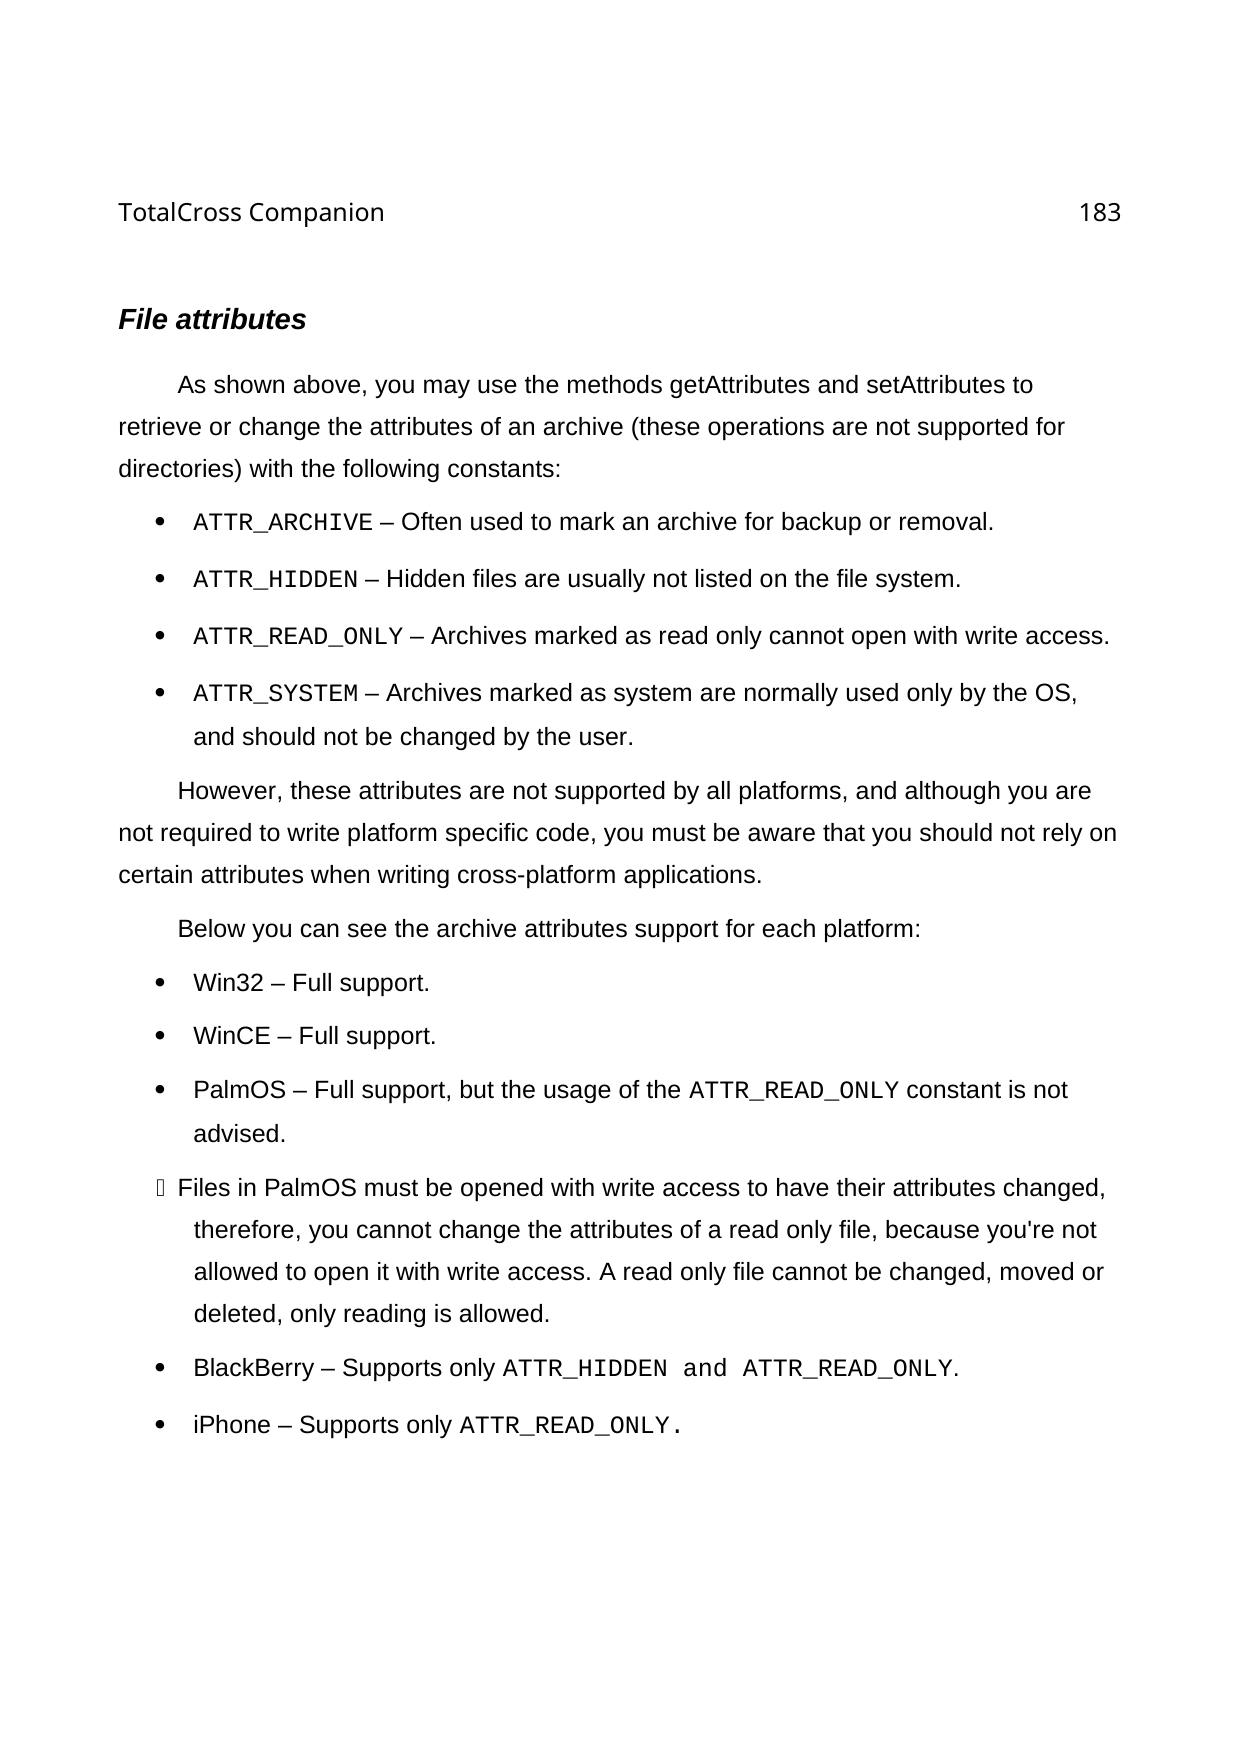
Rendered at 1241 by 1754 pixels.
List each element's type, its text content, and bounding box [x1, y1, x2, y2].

list ATTR_SYSTEM – Archives marked as system are normally used only by the OS, and should not be changed by the user. [156, 679, 1122, 751]
text As shown above, you may use the methods getAttributes and setAttributes to retrieve or change the attributes of an archive (these operations are not supported for directories) with the following constants: [118, 371, 1122, 482]
list Win32 – Full support. [156, 968, 1122, 996]
list BlackBerry – Supports only ATTR_HIDDEN and ATTR_READ_ONLY. [156, 1354, 1122, 1384]
subtitle File attributes [118, 303, 1122, 335]
list iPhone – Supports only ATTR_READ_ONLY. [156, 1411, 1122, 1441]
list PalmOS – Full support, but the usage of the ATTR_READ_ONLY constant is not advised. [156, 1076, 1122, 1148]
list WinCE – Full support. [156, 1022, 1122, 1050]
list Files in PalmOS must be opened with write access to have their attributes changed, therefore, you cannot change the attributes of a read only file, because you're not allowed to open it with write access. A read only file cannot be changed, moved or deleted, only reading is allowed. [156, 1174, 1122, 1328]
list ATTR_HIDDEN – Hidden files are usually not listed on the file system. [156, 565, 1122, 595]
text However, these attributes are not supported by all platforms, and although you are not required to write platform specific code, you must be aware that you should not rely on certain attributes when writing cross-platform applications. [118, 777, 1122, 889]
list ATTR_READ_ONLY – Archives marked as read only cannot open with write access. [156, 622, 1122, 652]
text Below you can see the archive attributes support for each platform: [118, 914, 1122, 943]
list ATTR_ARCHIVE – Often used to mark an archive for backup or removal. [156, 508, 1122, 538]
